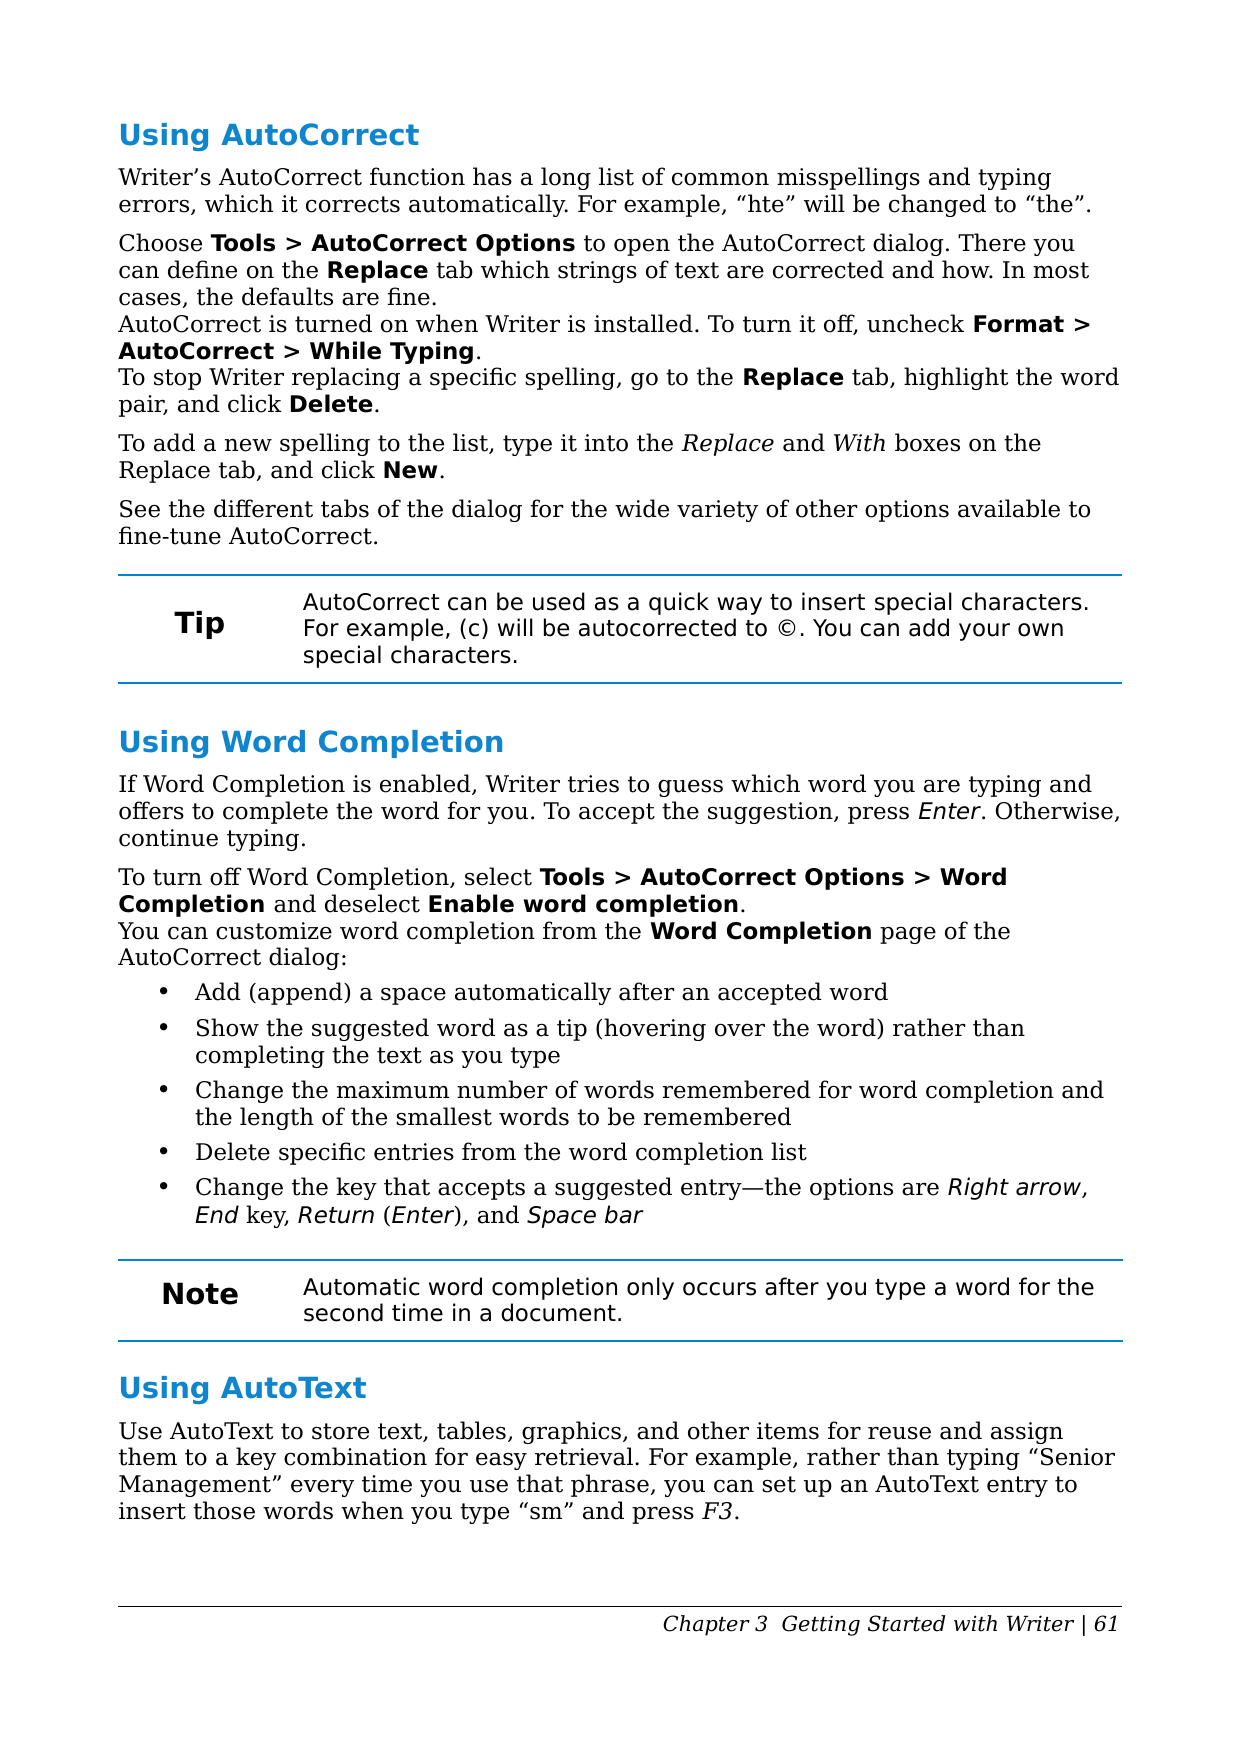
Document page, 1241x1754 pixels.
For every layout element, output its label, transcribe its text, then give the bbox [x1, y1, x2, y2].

list Change the maximum number of words remembered for word completion and the length of the smallest words to be remembered [156, 1075, 1122, 1131]
text To stop Writer replacing a specific spelling, go to the Replace tab, highlight the word pair, and click Delete. [118, 364, 1122, 418]
text To add a new spelling to the list, type it into the Replace and With boxes on the Replace tab, and click New. [118, 430, 1122, 484]
table_header Automatic word completion only occurs after you type a word for the second time in a document. [281, 1261, 1122, 1340]
text To turn off Word Completion, select Tools > AutoCorrect Options > Word Completion and deselect Enable word completion. [118, 864, 1122, 918]
table_header Tip [118, 576, 281, 682]
text AutoCorrect is turned on when Writer is installed. To turn it off, uncheck Format > AutoCorrect > While Typing. [118, 311, 1122, 364]
table_header Note [118, 1261, 281, 1340]
subtitle Using AutoCorrect [118, 118, 1122, 152]
list You can customize word completion from the Word Completion page of the AutoCorrect dialog: [118, 918, 1122, 971]
table_header AutoCorrect can be used as a quick way to insert special characters. For example, (c) will be autocorrected to ©. You can add your own special characters. [281, 576, 1122, 682]
text If Word Completion is enabled, Writer tries to guess which word you are typing and offers to complete the word for you. To accept the suggestion, press Enter. Otherwise, continue typing. [118, 772, 1122, 852]
subtitle Using Word Completion [118, 725, 1122, 759]
text See the different tabs of the dialog for the wide variety of other options available to fine-tune AutoCorrect. [118, 496, 1122, 549]
list Add (append) a space automatically after an accepted word [156, 978, 1122, 1007]
text Writer’s AutoCorrect function has a long list of common misspellings and typing errors, which it corrects automatically. For example, “hte” will be changed to “the”. [118, 164, 1122, 218]
list Delete specific entries from the word completion list [156, 1137, 1122, 1166]
list Change the key that accepts a suggested entry—the options are Right arrow, End key, Return (Enter), and Space bar [156, 1173, 1122, 1228]
text Use AutoText to store text, tables, graphics, and other items for reuse and assign them to a key combination for easy retrieval. For example, rather than typing “Senior Management” every time you use that phrase, you can set up an AutoText entry to insert those words when you type “sm” and press F3. [118, 1418, 1122, 1524]
subtitle Using AutoText [118, 1372, 1122, 1406]
list Show the suggested word as a tip (hovering over the word) rather than completing the text as you type [156, 1013, 1122, 1069]
text Choose Tools > AutoCorrect Options to open the AutoCorrect dialog. There you can define on the Replace tab which strings of text are corrected and how. In most cases, the defaults are fine. [118, 230, 1122, 311]
